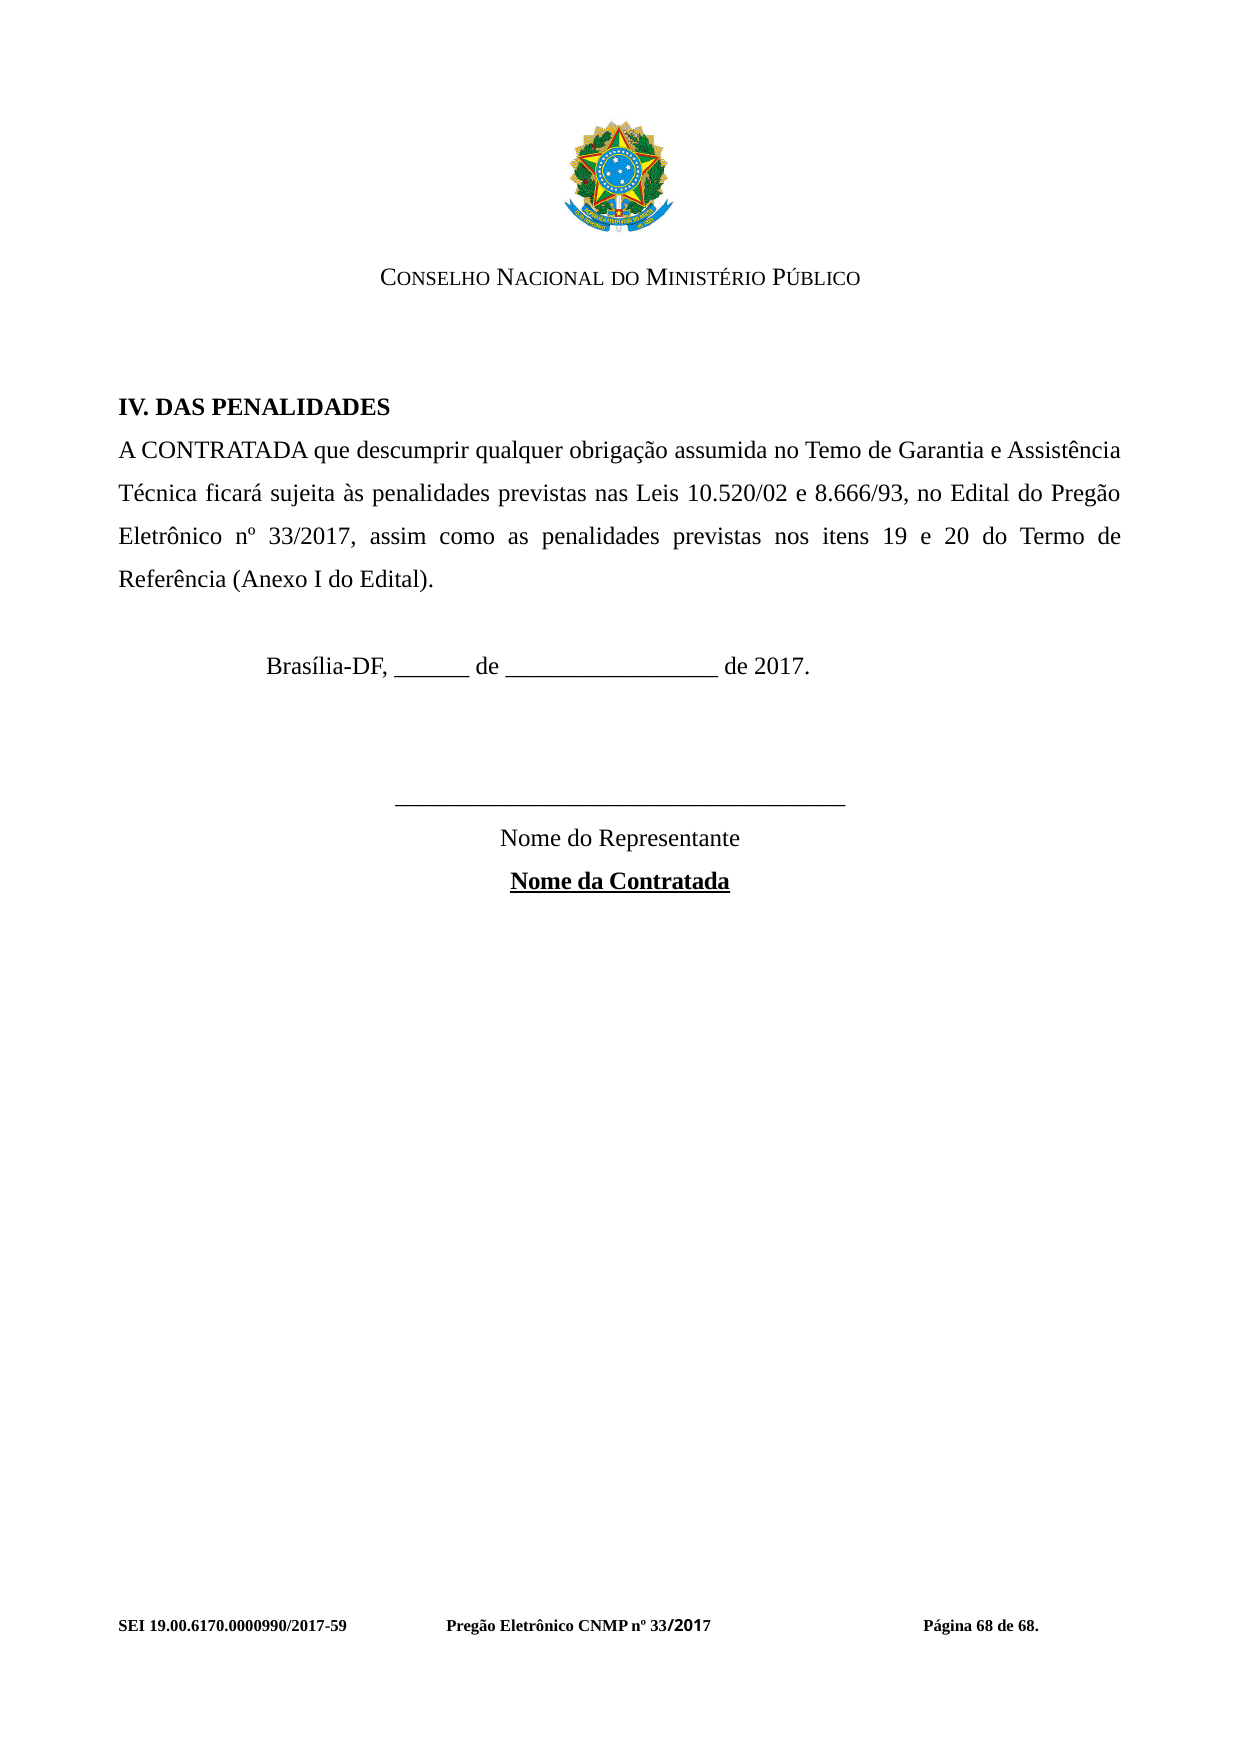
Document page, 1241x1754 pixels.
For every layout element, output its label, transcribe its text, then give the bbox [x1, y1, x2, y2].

text IV. DAS PENALIDADES [118, 392, 1122, 421]
text Nome do Representante [118, 823, 1122, 852]
text ____________________________________ [118, 780, 1122, 809]
text Brasília-DF, ______ de _________________ de 2017. [118, 651, 1122, 679]
text A CONTRATADA que descumprir qualquer obrigação assumida no Temo de Garantia e Assistência Técnica ficará sujeita às penalidades previstas nas Leis 10.520/02 e 8.666/93, no Edital do Pregão Eletrônico nº 33/2017, assim como as penalidades previstas nos itens 19 e 20 do Termo de Referência (Anexo I do Edital). [118, 435, 1122, 593]
text Nome da Contratada [118, 866, 1122, 895]
